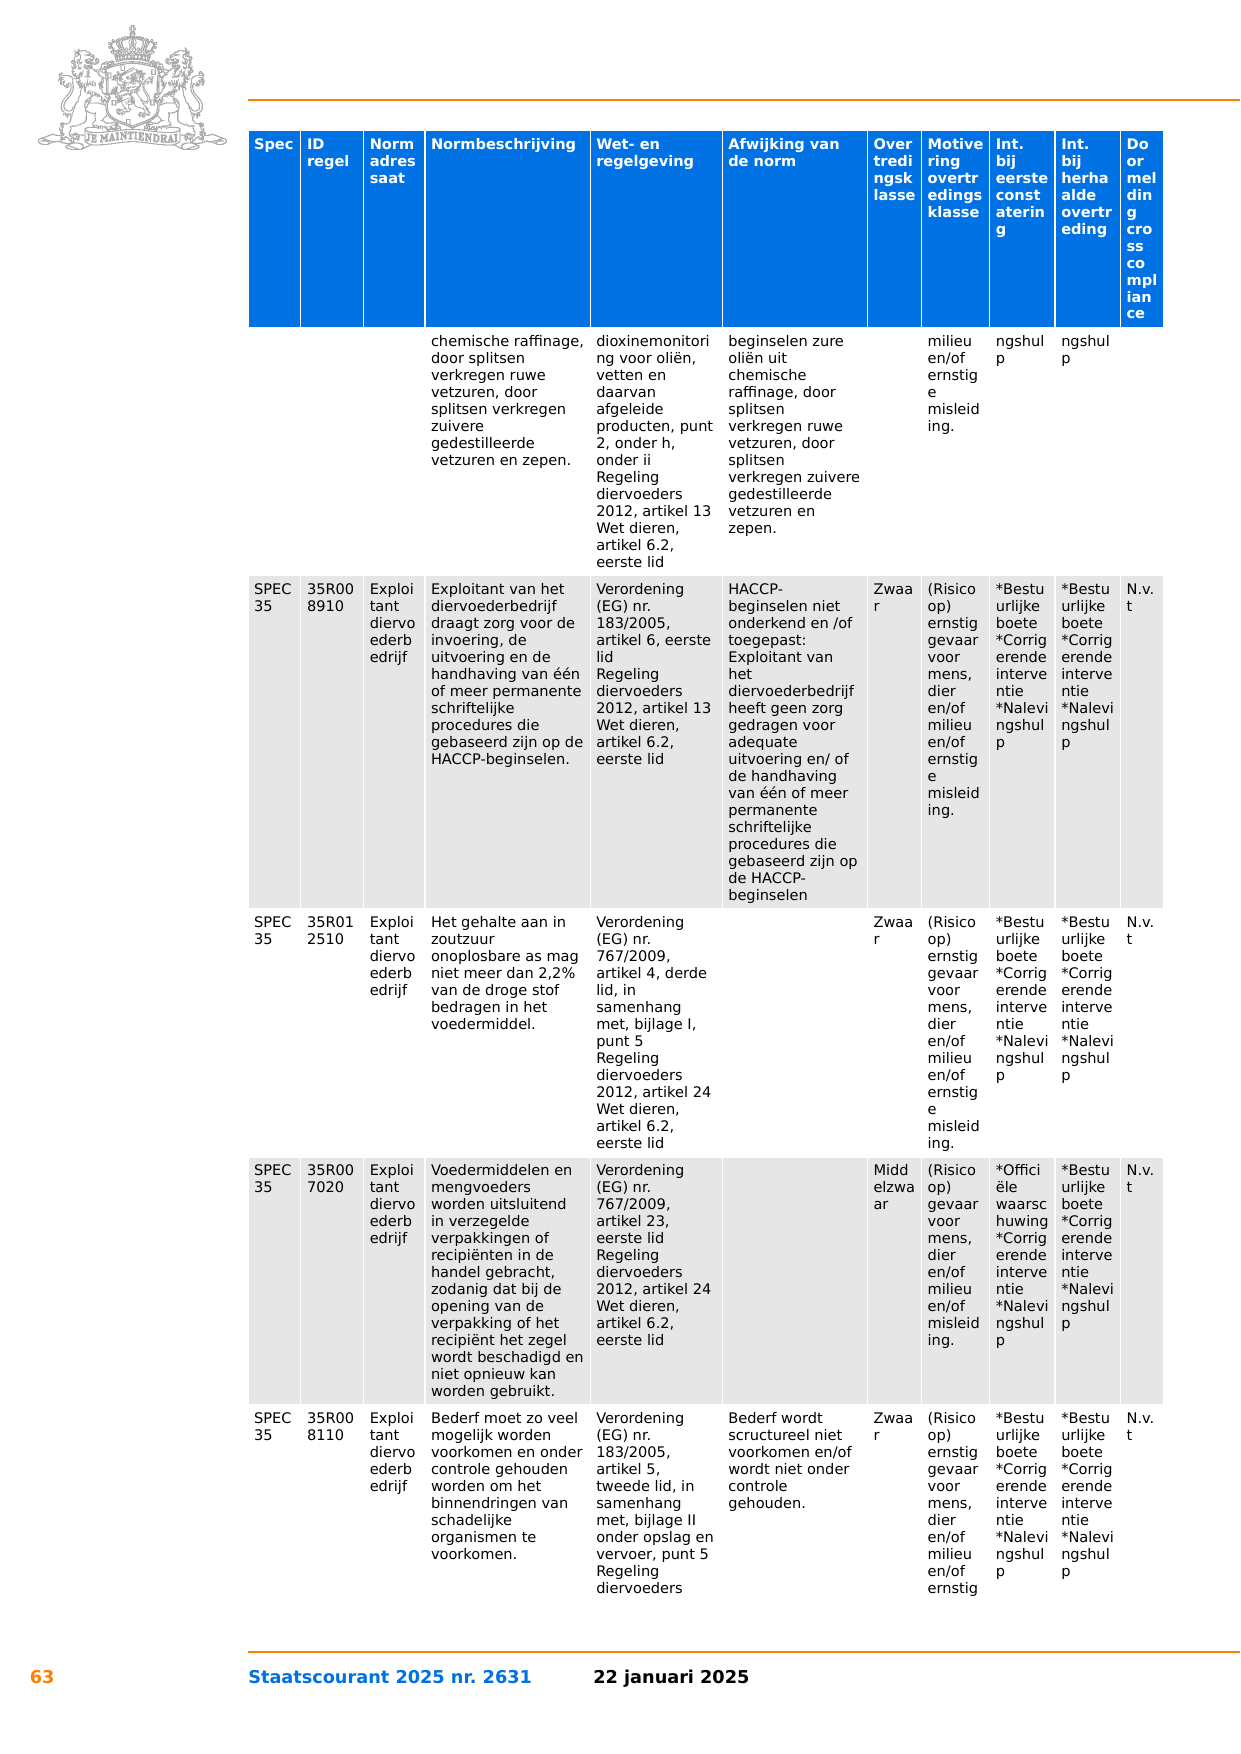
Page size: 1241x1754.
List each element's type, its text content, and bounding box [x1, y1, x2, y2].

table_cell *Bestuurlijke boete *Corrigerende interventie *Nalevingshulp [1056, 576, 1120, 908]
table_cell SPEC35 [249, 909, 300, 1156]
table_cell *Bestuurlijke boete *Corrigerende interventie *Nalevingshulp [990, 1406, 1054, 1602]
table_cell (Risico op) ernstig gevaar voor mens, dier en/of milieu en/of ernstige misleiding. [922, 576, 989, 908]
table_cell Bederf moet zo veel mogelijk worden voorkomen en onder controle gehouden worden om het binnendringen van schadelijke organismen te voorkomen. [426, 1406, 590, 1602]
table_cell Het gehalte aan in zoutzuur onoplosbare as mag niet meer dan 2,2% van de droge stof bedragen in het voedermiddel. [426, 909, 590, 1156]
table_cell *Bestuurlijke boete *Corrigerende interventie *Nalevingshulp [990, 909, 1054, 1156]
table_cell [723, 909, 867, 1156]
table_cell *Bestuurlijke boete *Corrigerende interventie *Nalevingshulp [1056, 1406, 1120, 1602]
table_cell chemische raffinage, door splitsen verkregen ruwe vetzuren, door splitsen verkregen zuivere gedestilleerde vetzuren en zepen. [426, 328, 590, 575]
table_cell Middelzwaar [868, 1158, 921, 1404]
picture [38, 25, 227, 150]
table_cell SPEC35 [249, 576, 300, 908]
table_header Afwijking van de norm [723, 131, 867, 327]
table_cell *Bestuurlijke boete *Corrigerende interventie *Nalevingshulp [990, 576, 1054, 908]
table_cell Verordening (EG) nr. 183/2005, artikel 6, eerste lid Regeling diervoeders 2012, artikel 13 Wet dieren, artikel 6.2, eerste lid [591, 576, 722, 908]
table_cell [364, 328, 424, 575]
table_cell N.v.t [1121, 1158, 1163, 1404]
table_header Overtredingsklasse [868, 131, 921, 327]
table_cell beginselen zure oliën uit chemische raffinage, door splitsen verkregen ruwe vetzuren, door splitsen verkregen zuivere gedestilleerde vetzuren en zepen. [723, 328, 867, 575]
table_cell [723, 1158, 867, 1404]
table_cell N.v.t [1121, 576, 1163, 908]
table_cell ngshulp [1056, 328, 1120, 575]
table_cell Voedermiddelen en mengvoeders worden uitsluitend in verzegelde verpakkingen of recipiënten in de handel gebracht, zodanig dat bij de opening van de verpakking of het recipiënt het zegel wordt beschadigd en niet opnieuw kan worden gebruikt. [426, 1158, 590, 1404]
table_cell N.v.t [1121, 1406, 1163, 1602]
table_header Motivering overtredingsklasse [922, 131, 989, 327]
table_cell [249, 328, 300, 575]
table_cell Exploitant diervoederbedrijf [364, 1158, 424, 1404]
table_cell SPEC35 [249, 1158, 300, 1404]
table_cell Exploitant diervoederbedrijf [364, 909, 424, 1156]
table_header Normadressaat [364, 131, 424, 327]
table_cell Bederf wordt scructureel niet voorkomen en/of wordt niet onder controle gehouden. [723, 1406, 867, 1602]
table_cell (Risico op) ernstig gevaar voor mens, dier en/of milieu en/of ernstige misleiding. [922, 909, 989, 1156]
table_cell Verordening (EG) nr. 767/2009, artikel 4, derde lid, in samenhang met, bijlage I, punt 5 Regeling diervoeders 2012, artikel 24 Wet dieren, artikel 6.2, eerste lid [591, 909, 722, 1156]
table_header ID regel [301, 131, 363, 327]
table_cell [868, 328, 921, 575]
table_cell 35R008910 [301, 576, 363, 908]
table_cell [1121, 328, 1163, 575]
table_cell milieu en/of ernstige misleiding. [922, 328, 989, 575]
table_cell 35R012510 [301, 909, 363, 1156]
table_cell *Bestuurlijke boete *Corrigerende interventie *Nalevingshulp [1056, 909, 1120, 1156]
table_cell *Bestuurlijke boete *Corrigerende interventie *Nalevingshulp [1056, 1158, 1120, 1404]
table_cell 35R008110 [301, 1406, 363, 1602]
table_cell HACCP-beginselen niet onderkend en /of toegepast: Exploitant van het diervoederbedrijf heeft geen zorg gedragen voor adequate uitvoering en/ of de handhaving van één of meer permanente schriftelijke procedures die gebaseerd zijn op de HACCP-beginselen [723, 576, 867, 908]
table_cell (Risico op) gevaar voor mens, dier en/of milieu en/of misleiding. [922, 1158, 989, 1404]
table_cell Exploitant van het diervoederbedrijf draagt zorg voor de invoering, de uitvoering en de handhaving van één of meer permanente schriftelijke procedures die gebaseerd zijn op de HACCP-beginselen. [426, 576, 590, 908]
table_cell *Officiële waarschuwing *Corrigerende interventie *Nalevingshulp [990, 1158, 1054, 1404]
table_cell Zwaar [868, 909, 921, 1156]
table_header Spec [249, 131, 300, 327]
table_cell [301, 328, 363, 575]
table_cell Exploitant diervoederbedrijf [364, 576, 424, 908]
table_cell 35R007020 [301, 1158, 363, 1404]
table_cell Verordening (EG) nr. 183/2005, artikel 5, tweede lid, in samenhang met, bijlage II onder opslag en vervoer, punt 5 Regeling diervoeders [591, 1406, 722, 1602]
table_header Int. bij herhaalde overtreding [1056, 131, 1120, 327]
table_cell (Risico op) ernstig gevaar voor mens, dier en/of milieu en/of ernstig [922, 1406, 989, 1602]
table_cell Verordening (EG) nr. 767/2009, artikel 23, eerste lid Regeling diervoeders 2012, artikel 24 Wet dieren, artikel 6.2, eerste lid [591, 1158, 722, 1404]
table_cell dioxinemonitoring voor oliën, vetten en daarvan afgeleide producten, punt 2, onder h, onder ii Regeling diervoeders 2012, artikel 13 Wet dieren, artikel 6.2, eerste lid [591, 328, 722, 575]
table_header Normbeschrijving [426, 131, 590, 327]
table_cell N.v.t [1121, 909, 1163, 1156]
table_cell Zwaar [868, 576, 921, 908]
table_cell Zwaar [868, 1406, 921, 1602]
table_header Doormelding cross compliance [1121, 131, 1163, 327]
table_header Int. bij eerste constatering [990, 131, 1054, 327]
table_header Wet- en regelgeving [591, 131, 722, 327]
table_cell SPEC35 [249, 1406, 300, 1602]
table_cell Exploitant diervoederbedrijf [364, 1406, 424, 1602]
table_cell ngshulp [990, 328, 1054, 575]
